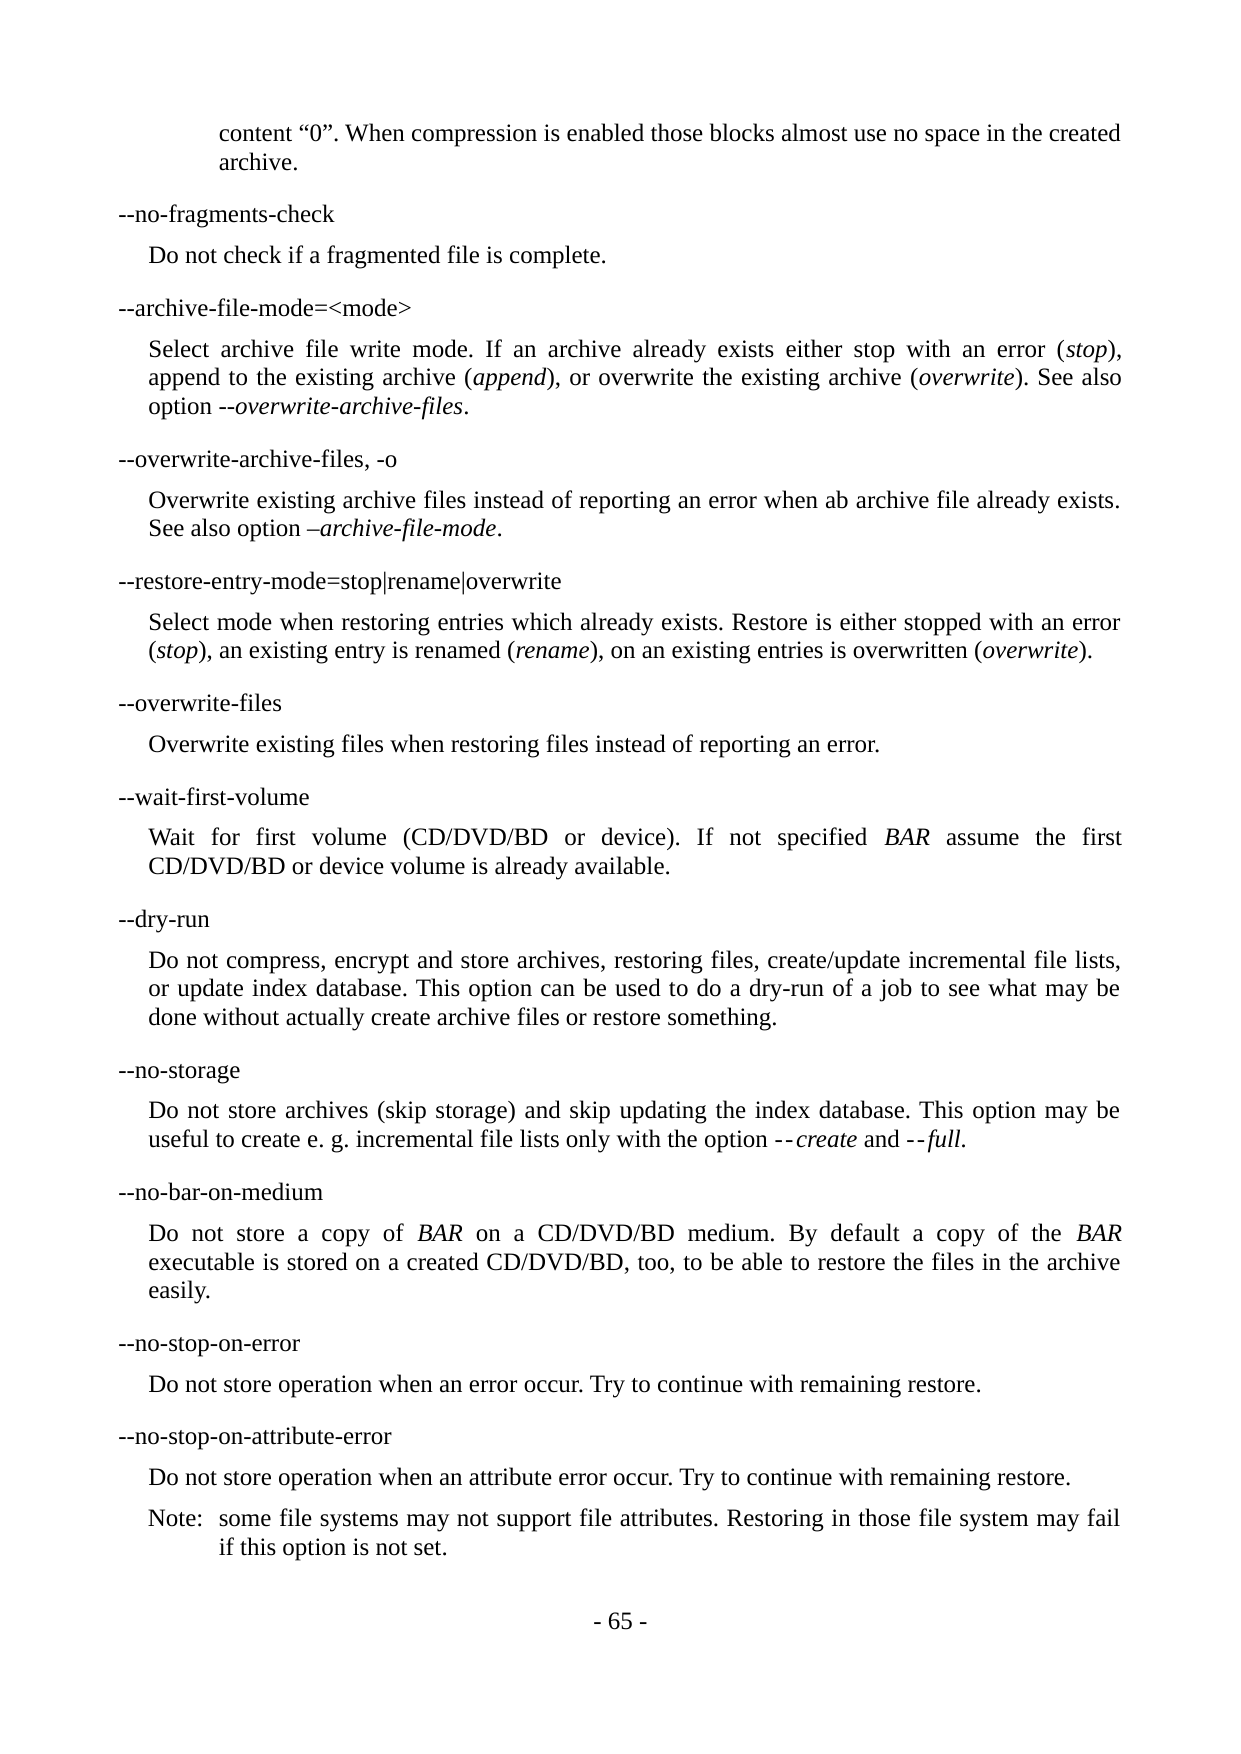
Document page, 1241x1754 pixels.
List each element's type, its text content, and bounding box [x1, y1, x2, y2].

text Overwrite existing archive files instead of reporting an error when ab archive file already exists. See also option –archive-file-mode. [148, 485, 1122, 542]
text Overwrite existing files when restoring files instead of reporting an error. [148, 729, 1122, 758]
text Do not compress, encrypt and store archives, restoring files, create/update incremental file lists, or update index database. This option can be used to do a dry-run of a job to see what may be done without actually create archive files or restore something. [148, 945, 1122, 1031]
text Wait for first volume (CD/DVD/BD or device). If not specified BAR assume the first CD/DVD/BD or device volume is already available. [148, 822, 1122, 880]
title --no-fragments-check [118, 199, 1122, 228]
text Do not store a copy of BAR on a CD/DVD/BD medium. By default a copy of the BAR executable is stored on a created CD/DVD/BD, too, to be able to restore the files in the archive easily. [148, 1218, 1122, 1304]
title --no-storage [118, 1055, 1122, 1084]
title --overwrite-archive-files, -o [118, 444, 1122, 473]
title --no-stop-on-attribute-error [118, 1421, 1122, 1450]
text Select archive file write mode. If an archive already exists either stop with an error (stop), append to the existing archive (append), or overwrite the existing archive (overwrite). See also option --overwrite-archive-files. [148, 334, 1122, 420]
title --no-stop-on-error [118, 1328, 1122, 1357]
text content “0”. When compression is enabled those blocks almost use no space in the created archive. [148, 118, 1122, 176]
text Do not store operation when an error occur. Try to continue with remaining restore. [148, 1369, 1122, 1397]
title --archive-file-mode=<mode> [118, 293, 1122, 322]
text Do not check if a fragmented file is complete. [148, 240, 1122, 269]
title --dry-run [118, 904, 1122, 933]
text Select mode when restoring entries which already exists. Restore is either stopped with an error (stop), an existing entry is renamed (rename), on an existing entries is overwritten (overwrite). [148, 607, 1122, 664]
title --wait-first-volume [118, 782, 1122, 811]
title --restore-entry-mode=stop|rename|overwrite [118, 566, 1122, 595]
text Do not store operation when an attribute error occur. Try to continue with remaining restore. [148, 1462, 1122, 1491]
title --overwrite-files [118, 688, 1122, 717]
text Note: some file systems may not support file attributes. Restoring in those file system may fail if this option is not set. [148, 1503, 1122, 1560]
text Do not store archives (skip storage) and skip updating the index database. This option may be useful to create e. g. incremental file lists only with the option ‑‑create and ‑‑full. [148, 1096, 1122, 1153]
title --no-bar-on-medium [118, 1177, 1122, 1206]
